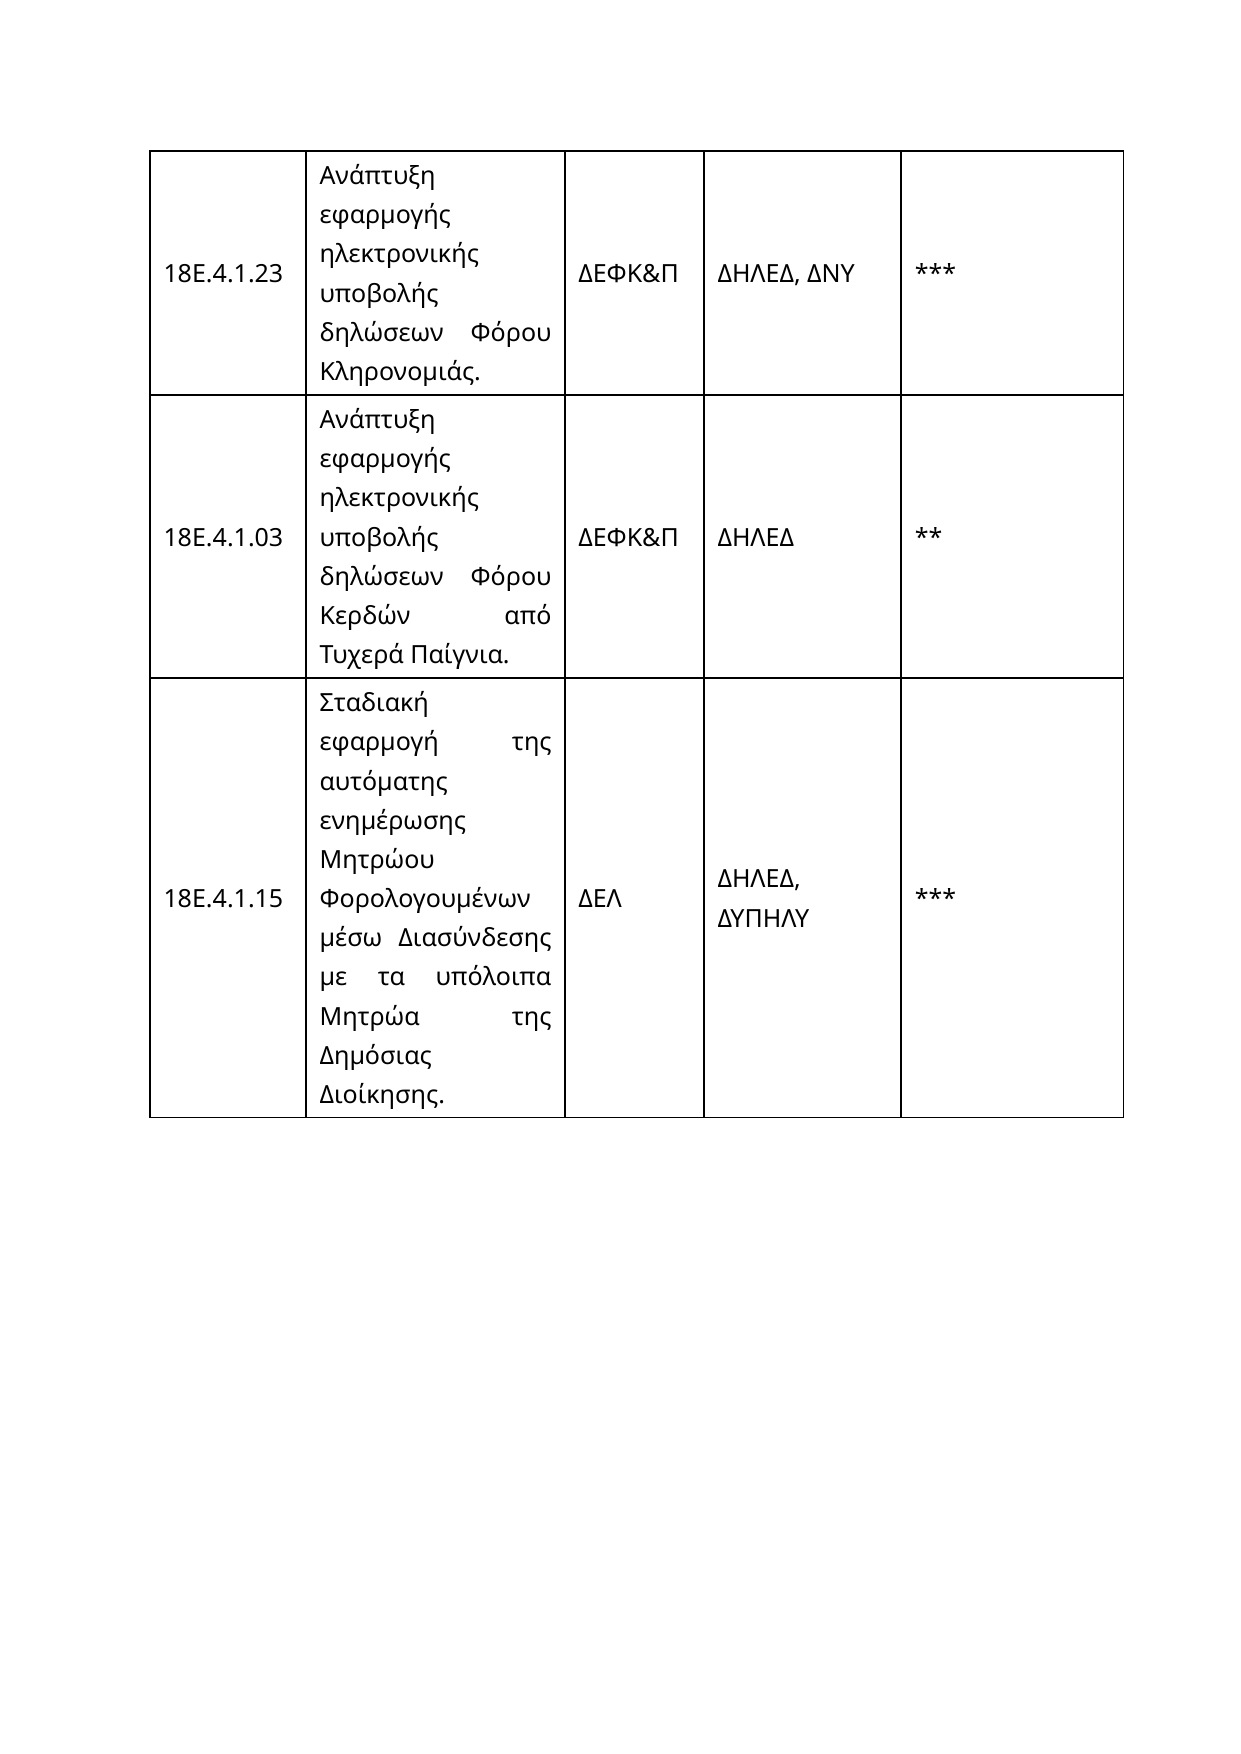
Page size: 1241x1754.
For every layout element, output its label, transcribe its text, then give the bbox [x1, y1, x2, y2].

table_cell ΔΗΛΕΔ, ΔΥΠΗΛΥ [705, 679, 900, 1117]
table_cell 18Ε.4.1.15 [151, 679, 305, 1117]
table_cell ΔΕΦΚ&Π [566, 152, 703, 394]
table_cell Ανάπτυξη εφαρμογής ηλεκτρονικής υποβολής δηλώσεων Φόρου Κληρονομιάς. [307, 152, 564, 394]
table_cell ** [902, 396, 1123, 677]
table_cell 18Ε.4.1.03 [151, 396, 305, 677]
table_cell *** [902, 152, 1123, 394]
table_cell ΔΕΦΚ&Π [566, 396, 703, 677]
table_cell ΔΗΛΕΔ [705, 396, 900, 677]
table_cell *** [902, 679, 1123, 1117]
table_cell ΔΗΛΕΔ, ΔΝΥ [705, 152, 900, 394]
table_cell 18Ε.4.1.23 [151, 152, 305, 394]
table_cell ΔΕΛ [566, 679, 703, 1117]
table_cell Ανάπτυξη εφαρμογής ηλεκτρονικής υποβολής δηλώσεων Φόρου Κερδών από Τυχερά Παίγνια. [307, 396, 564, 677]
table_cell Σταδιακή εφαρμογή της αυτόματης ενημέρωσης Μητρώου Φορολογουμένων μέσω Διασύνδεσης με τα υπόλοιπα Μητρώα της Δημόσιας Διοίκησης. [307, 679, 564, 1117]
